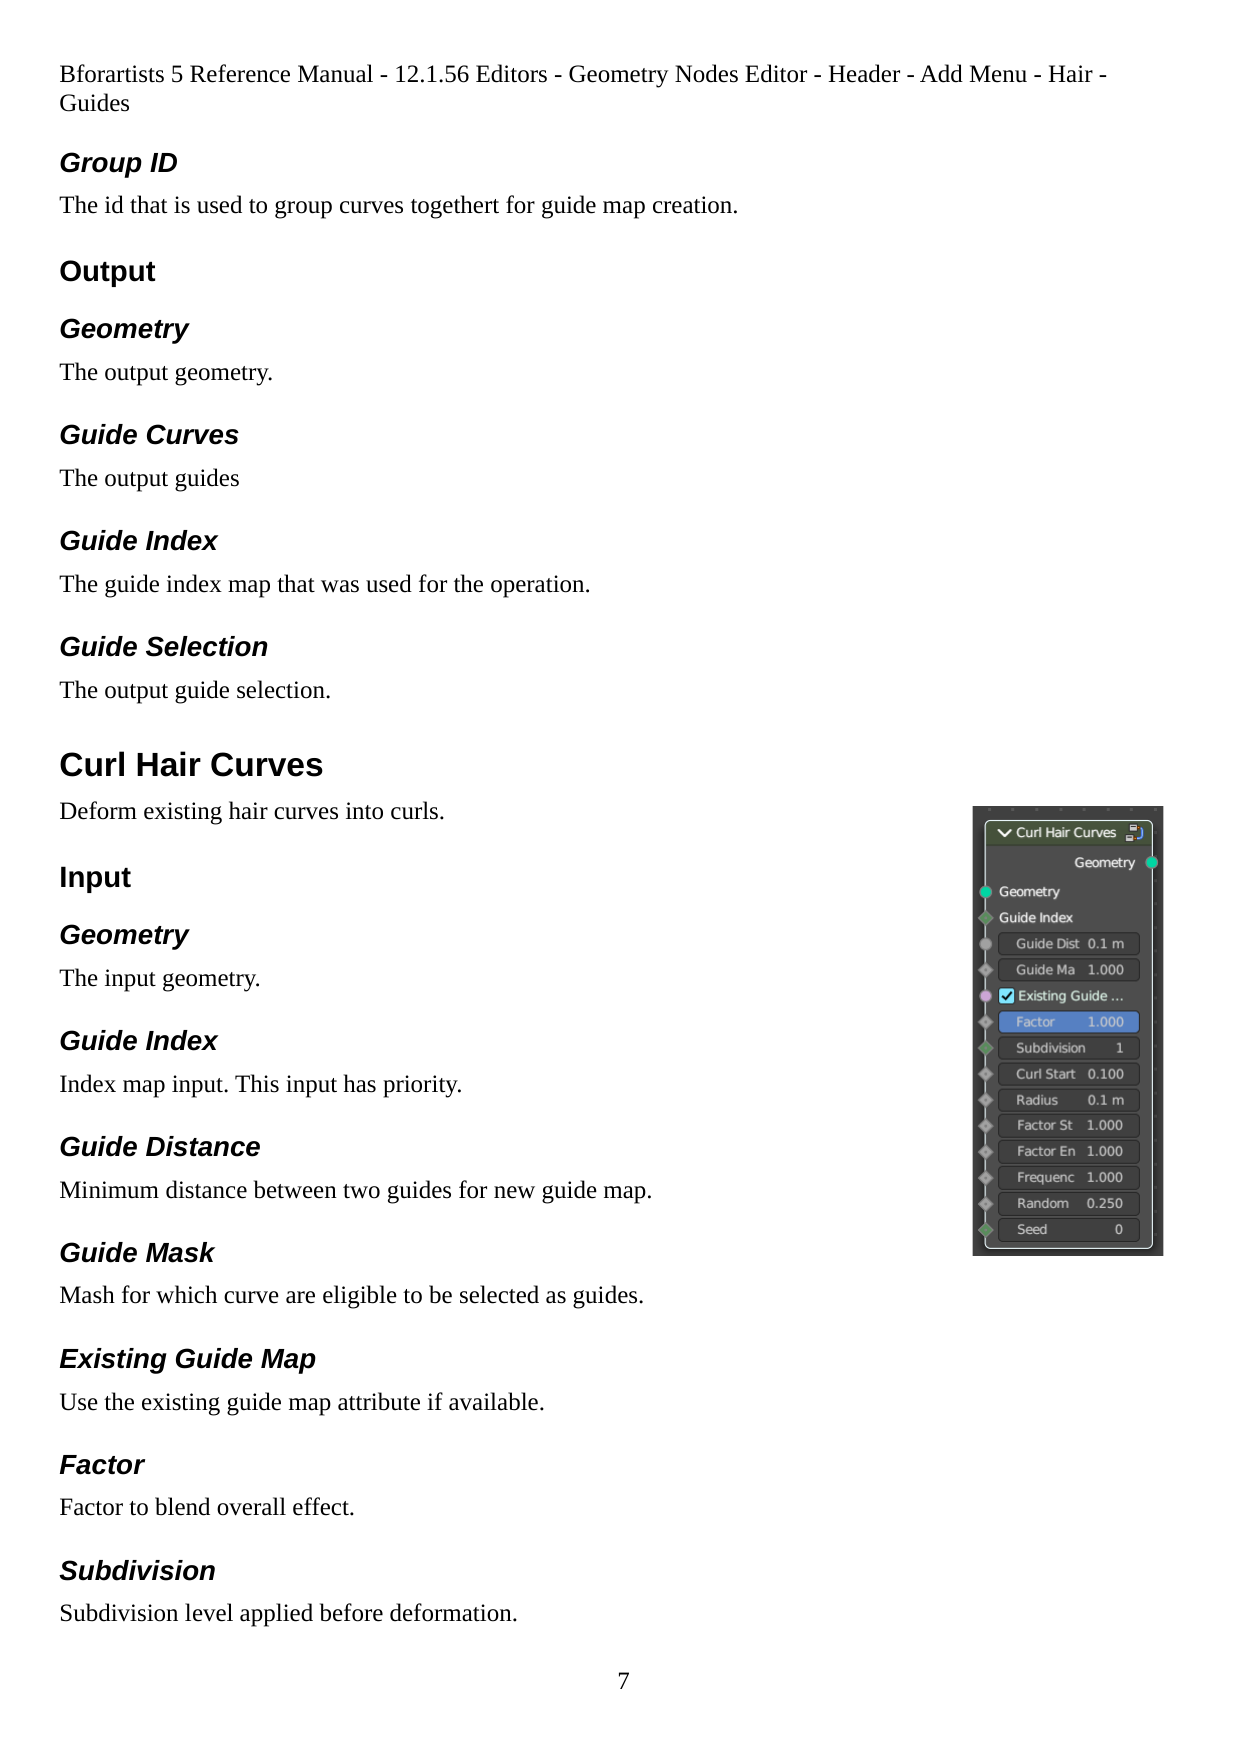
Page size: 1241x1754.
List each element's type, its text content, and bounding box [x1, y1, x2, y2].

subtitle Geometry [59, 313, 1181, 345]
subtitle Existing Guide Map [59, 1342, 1181, 1374]
subtitle Curl Hair Curves [59, 745, 1181, 783]
text Mash for which curve are eligible to be selected as guides. [59, 1281, 1181, 1309]
text Use the existing guide map attribute if available. [59, 1387, 1181, 1415]
text Subdivision level applied before deformation. [59, 1598, 1181, 1627]
subtitle Factor [59, 1448, 1181, 1480]
subtitle Group ID [59, 146, 1181, 178]
subtitle Guide Mask [59, 1236, 1181, 1268]
text The output geometry. [59, 357, 1181, 386]
subtitle Guide Curves [59, 419, 1181, 451]
subtitle Guide Selection [59, 631, 1181, 662]
subtitle Output [59, 254, 1181, 288]
text Minimum distance between two guides for new guide map. [59, 1175, 972, 1203]
text Index map input. This input has priority. [59, 1069, 972, 1097]
text Deform existing hair curves into curls. [59, 796, 1181, 825]
subtitle [1164, 860, 1181, 893]
subtitle Guide Distance [59, 1130, 972, 1162]
picture [972, 806, 1164, 1256]
subtitle [1164, 1024, 1181, 1056]
text Factor to blend overall effect. [59, 1492, 1181, 1521]
text The id that is used to group curves togethert for guide map creation. [59, 190, 1181, 219]
subtitle Geometry [59, 918, 972, 950]
text The output guide selection. [59, 675, 1181, 704]
subtitle Guide Index [59, 1024, 972, 1056]
subtitle Guide Index [59, 525, 1181, 557]
text The guide index map that was used for the operation. [59, 569, 1181, 598]
subtitle Input [59, 860, 972, 893]
subtitle Subdivision [59, 1554, 1181, 1586]
text [1164, 963, 1181, 992]
subtitle [1164, 918, 1181, 950]
text The output guides [59, 463, 1181, 492]
subtitle [1164, 1130, 1181, 1162]
text The input geometry. [59, 963, 972, 992]
